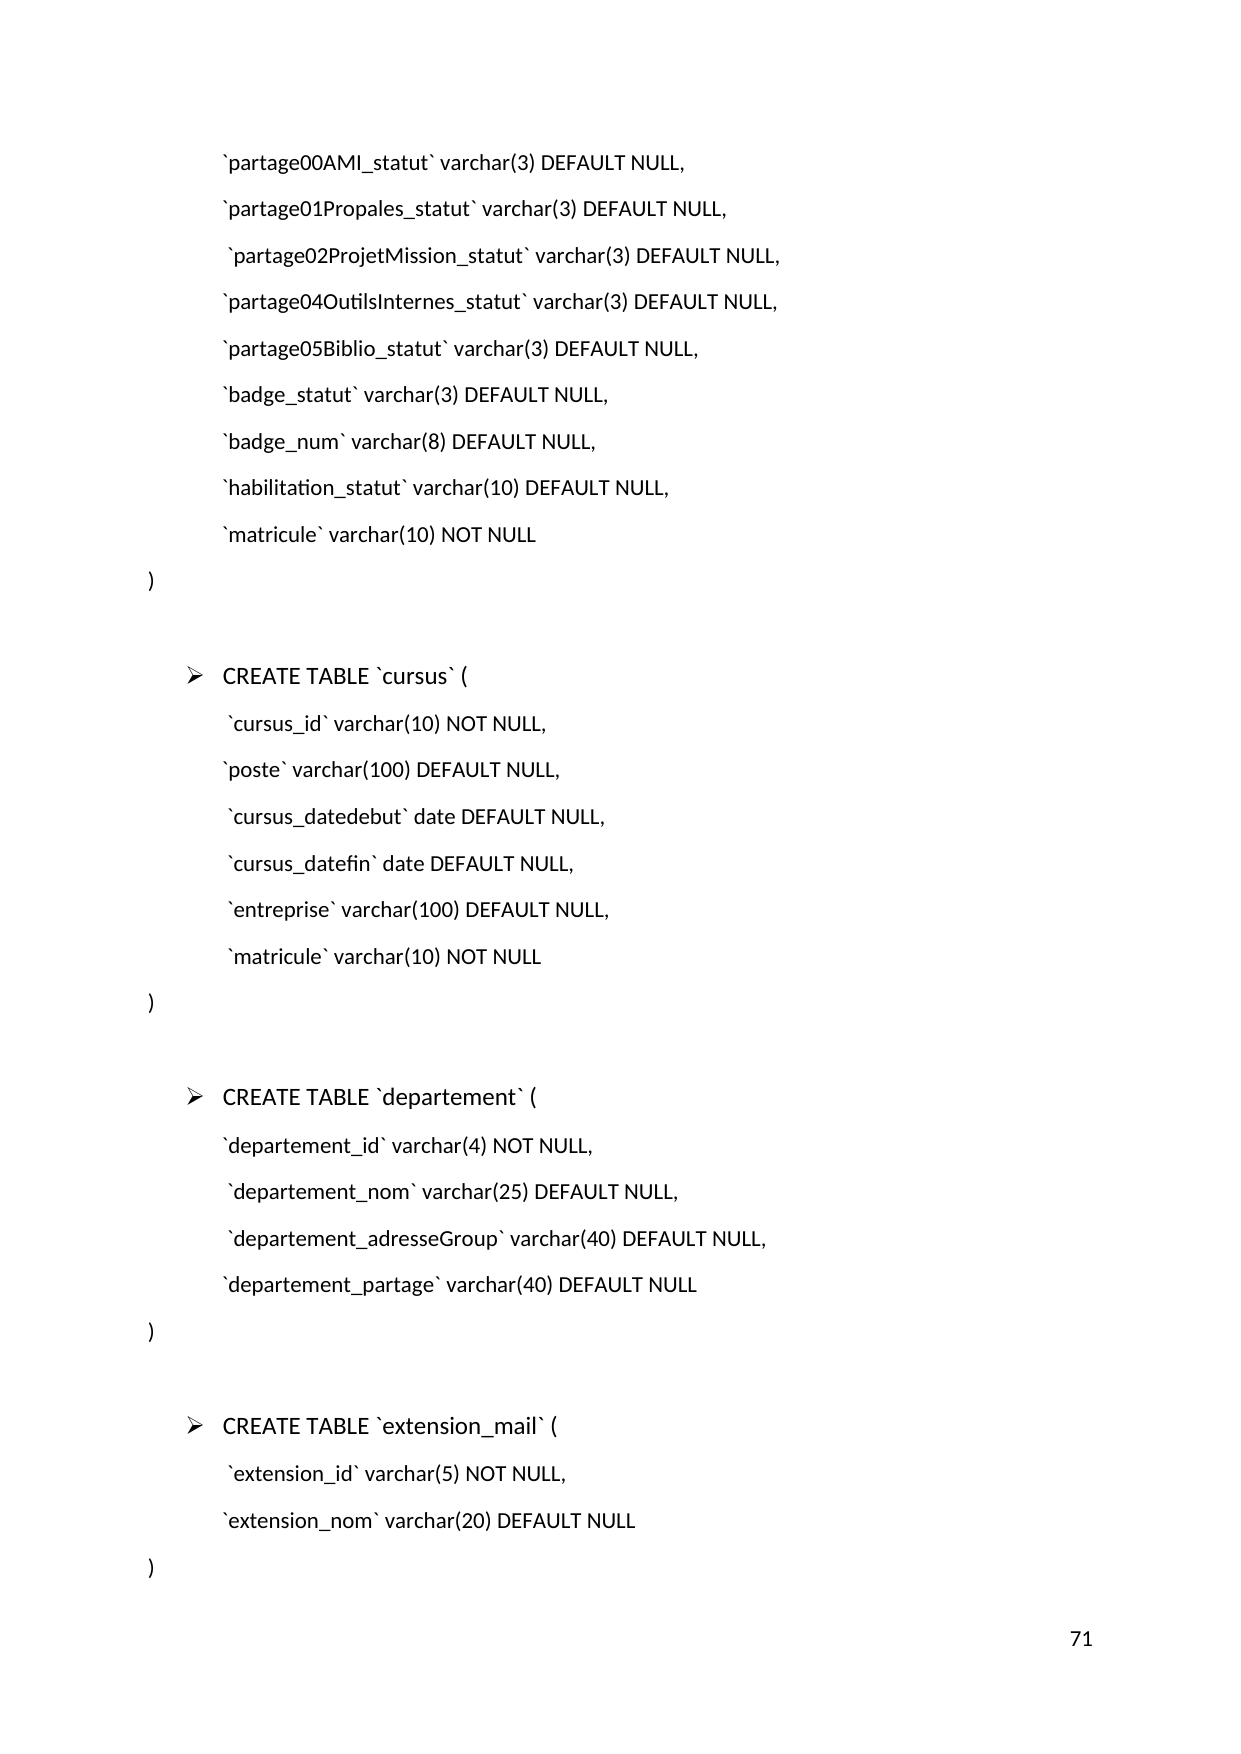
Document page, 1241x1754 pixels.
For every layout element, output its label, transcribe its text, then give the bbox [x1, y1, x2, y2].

text `departement_nom` varchar(25) DEFAULT NULL, [148, 1177, 1093, 1205]
text `entreprise` varchar(100) DEFAULT NULL, [148, 895, 1093, 923]
text `cursus_id` varchar(10) NOT NULL, [148, 709, 1093, 737]
list CREATE TABLE `cursus` ( [185, 660, 1093, 690]
text `matricule` varchar(10) NOT NULL [148, 942, 1093, 970]
text `badge_num` varchar(8) DEFAULT NULL, [148, 427, 1093, 455]
text `departement_id` varchar(4) NOT NULL, [148, 1131, 1093, 1159]
text `partage00AMI_statut` varchar(3) DEFAULT NULL, [148, 148, 1093, 176]
text ) [148, 567, 1093, 595]
text `poste` varchar(100) DEFAULT NULL, [148, 756, 1093, 784]
text `partage05Biblio_statut` varchar(3) DEFAULT NULL, [148, 334, 1093, 362]
text `departement_adresseGroup` varchar(40) DEFAULT NULL, [148, 1224, 1093, 1252]
text `matricule` varchar(10) NOT NULL [148, 520, 1093, 548]
text ) [148, 1317, 1093, 1345]
text `extension_id` varchar(5) NOT NULL, [148, 1459, 1093, 1487]
text `partage01Propales_statut` varchar(3) DEFAULT NULL, [148, 194, 1093, 222]
text `extension_nom` varchar(20) DEFAULT NULL [148, 1506, 1093, 1534]
text `cursus_datefin` date DEFAULT NULL, [148, 849, 1093, 877]
text `badge_statut` varchar(3) DEFAULT NULL, [148, 380, 1093, 408]
list CREATE TABLE `departement` ( [185, 1082, 1093, 1112]
text `habilitation_statut` varchar(10) DEFAULT NULL, [148, 473, 1093, 502]
text `partage02ProjetMission_statut` varchar(3) DEFAULT NULL, [148, 241, 1093, 269]
text ) [148, 1553, 1093, 1581]
text `cursus_datedebut` date DEFAULT NULL, [148, 802, 1093, 830]
text `departement_partage` varchar(40) DEFAULT NULL [148, 1271, 1093, 1298]
text `partage04OutilsInternes_statut` varchar(3) DEFAULT NULL, [148, 287, 1093, 315]
text ) [148, 988, 1093, 1016]
list CREATE TABLE `extension_mail` ( [185, 1410, 1093, 1441]
